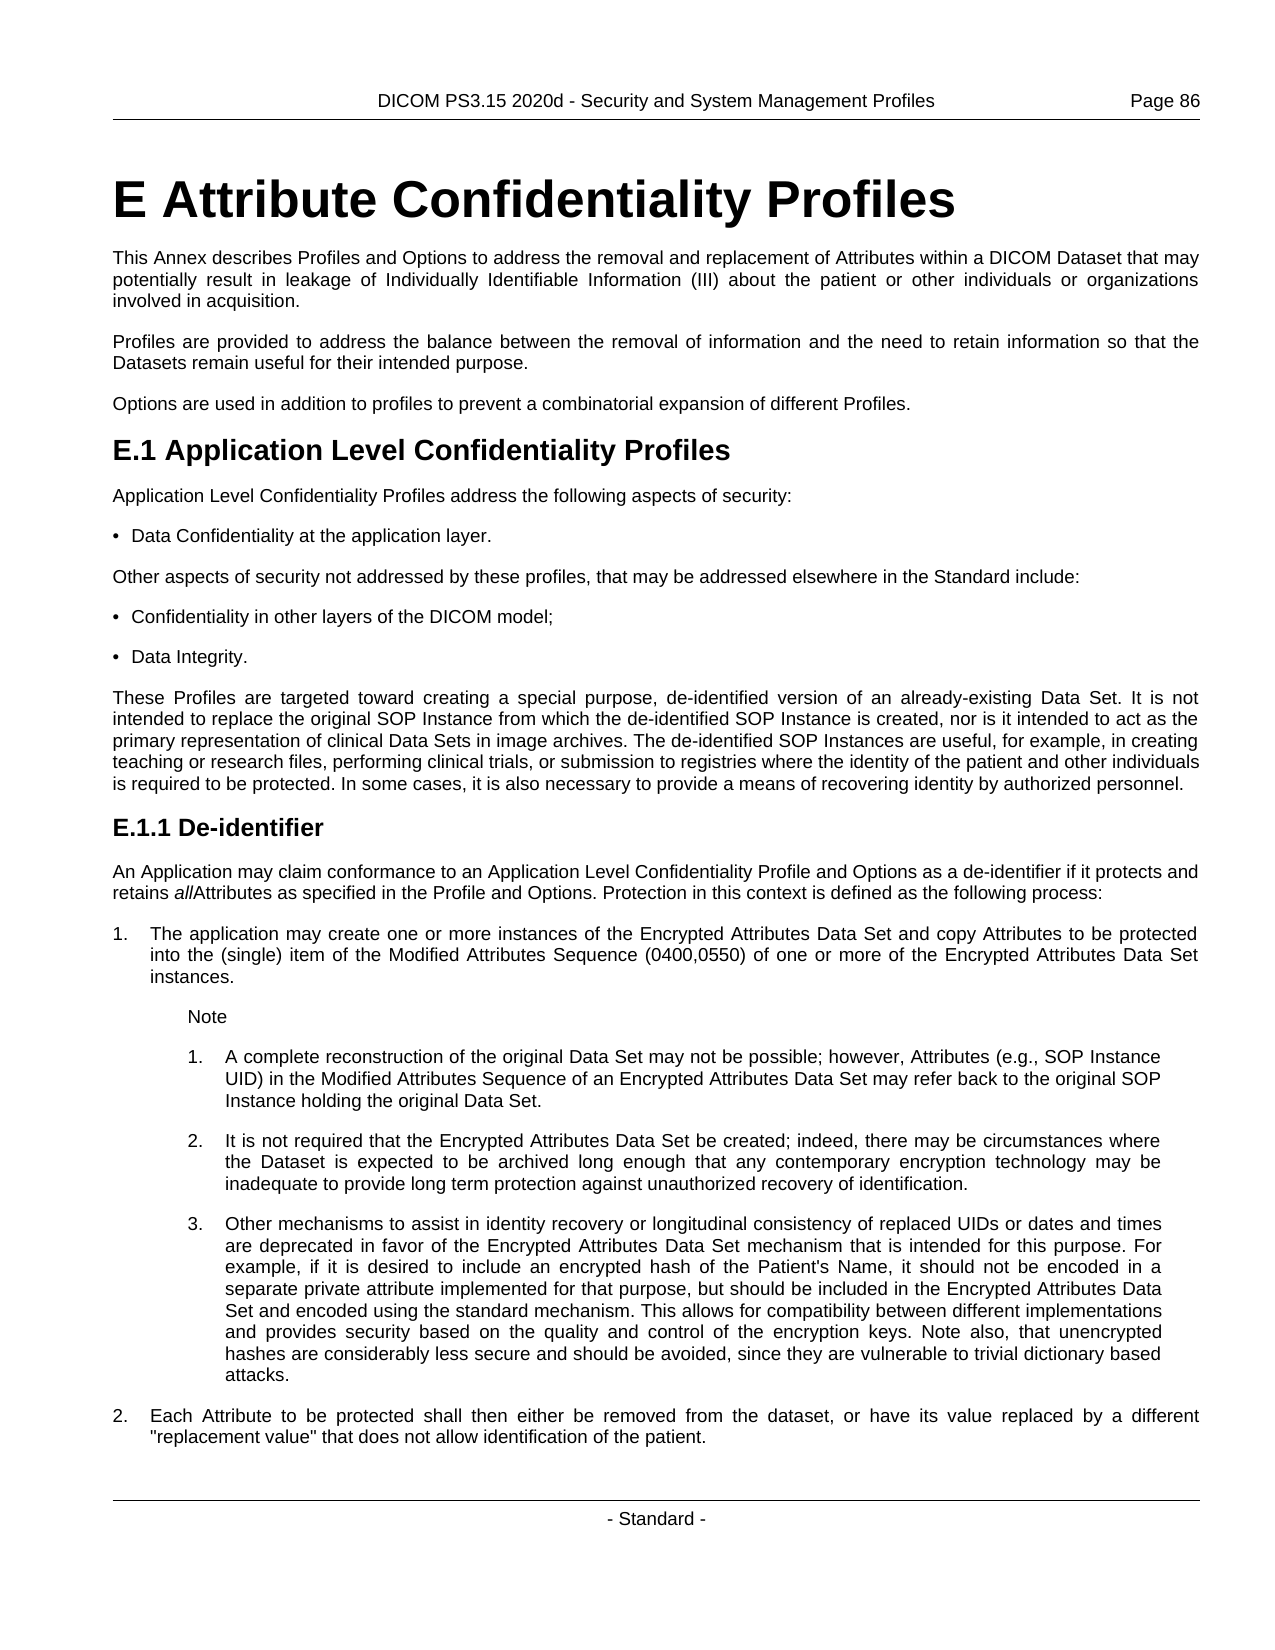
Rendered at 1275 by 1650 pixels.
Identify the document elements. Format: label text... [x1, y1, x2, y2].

text 2. Each Attribute to be protected shall then either be removed from the dataset, or have its value replaced by a different "replacement value" that does not allow identification of the patient. [112, 1404, 1200, 1447]
text Note [187, 1006, 1162, 1027]
text These Profiles are targeted toward creating a special purpose, de-identified version of an already-existing Data Set. It is not intended to replace the original SOP Instance from which the de-identified SOP Instance is created, nor is it intended to act as the primary representation of clinical Data Sets in image archives. The de-identified SOP Instances are useful, for example, in creating teaching or research files, performing clinical trials, or submission to registries where the identity of the patient and other individuals is required to be protected. In some cases, it is also necessary to provide a means of recovering identity by authorized personnel. [112, 687, 1200, 794]
text • Data Confidentiality at the application layer. [112, 525, 1200, 547]
text • Data Integrity. [112, 646, 1200, 668]
text Profiles are provided to address the balance between the removal of information and the need to retain information so that the Datasets remain useful for their intended purpose. [112, 331, 1200, 374]
text Other aspects of security not addressed by these profiles, that may be addressed elsewhere in the Standard include: [112, 566, 1200, 587]
text Options are used in addition to profiles to prevent a combinatorial expansion of different Profiles. [112, 392, 1200, 414]
text 2. It is not required that the Encrypted Attributes Data Set be created; indeed, there may be circumstances where the Dataset is expected to be archived long enough that any contemporary encryption technology may be inadequate to provide long term protection against unauthorized recovery of identification. [187, 1130, 1162, 1194]
text This Annex describes Profiles and Options to address the removal and replacement of Attributes within a DICOM Dataset that may potentially result in leakage of Individually Identifiable Information (III) about the patient or other individuals or organizations involved in acquisition. [112, 247, 1200, 312]
text 1. The application may create one or more instances of the Encrypted Attributes Data Set and copy Attributes to be protected into the (single) item of the Modified Attributes Sequence (0400,0550) of one or more of the Encrypted Attributes Data Set instances. [112, 922, 1200, 987]
text 1. A complete reconstruction of the original Data Set may not be possible; however, Attributes (e.g., SOP Instance UID) in the Modified Attributes Sequence of an Encrypted Attributes Data Set may refer back to the original SOP Instance holding the original Data Set. [187, 1046, 1162, 1111]
text • Confidentiality in other layers of the DICOM model; [112, 606, 1200, 627]
text E.1 Application Level Confidentiality Profiles [112, 433, 1200, 466]
text E Attribute Confidentiality Profiles [112, 169, 1200, 228]
text E.1.1 De-identifier [112, 813, 1200, 842]
text 3. Other mechanisms to assist in identity recovery or longitudinal consistency of replaced UIDs or dates and times are deprecated in favor of the Encrypted Attributes Data Set mechanism that is intended for this purpose. For example, if it is desired to include an encrypted hash of the Patient's Name, it should not be encoded in a separate private attribute implemented for that purpose, but should be included in the Encrypted Attributes Data Set and encoded using the standard mechanism. This allows for compatibility between different implementations and provides security based on the quality and control of the encryption keys. Note also, that unencrypted hashes are considerably less secure and should be avoided, since they are vulnerable to trivial dictionary based attacks. [187, 1213, 1162, 1386]
text An Application may claim conformance to an Application Level Confidentiality Profile and Options as a de-identifier if it protects and retains allAttributes as specified in the Profile and Options. Protection in this context is defined as the following process: [112, 861, 1200, 904]
text Application Level Confidentiality Profiles address the following aspects of security: [112, 485, 1200, 507]
